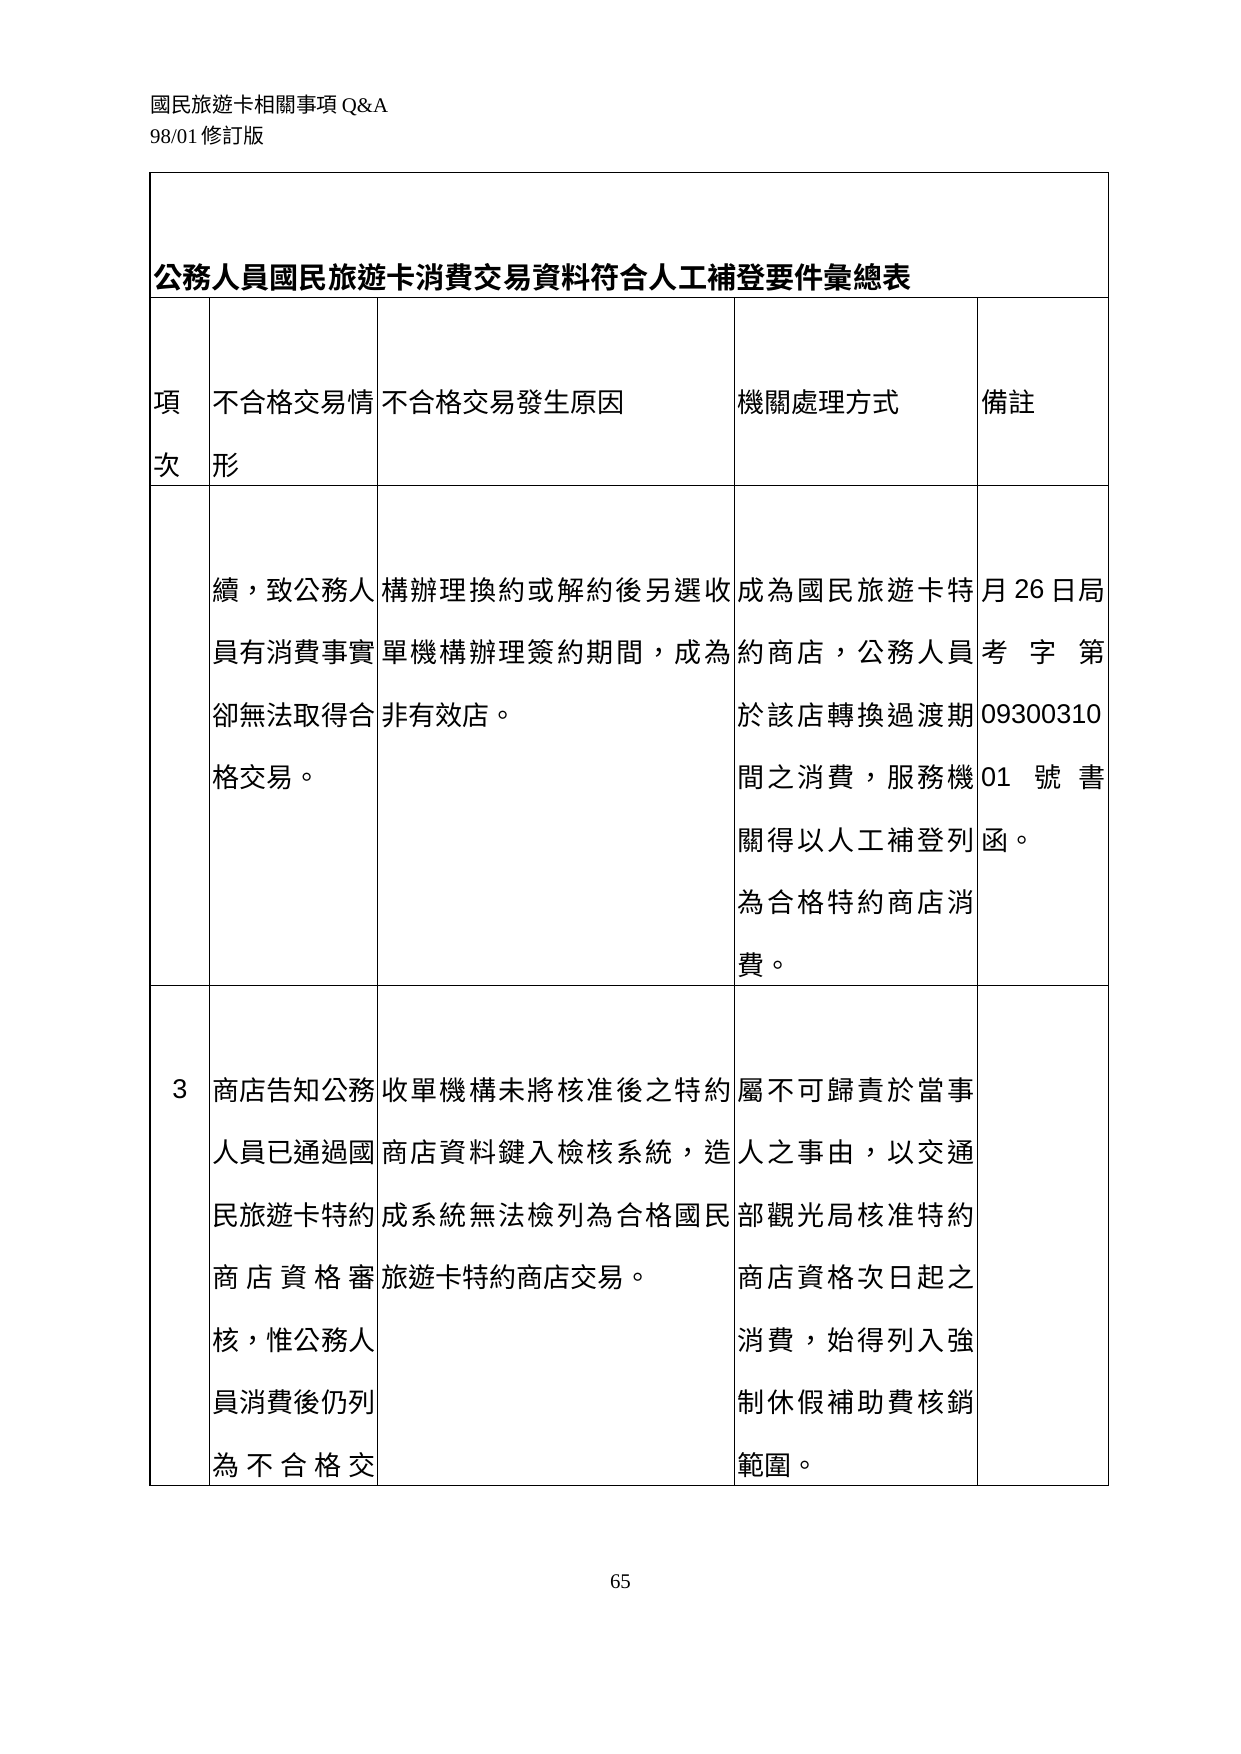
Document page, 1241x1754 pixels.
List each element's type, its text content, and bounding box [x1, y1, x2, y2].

table_cell 項次 [151, 298, 209, 484]
table_cell 3 [151, 986, 209, 1484]
table_cell 月26日局考字第0930031001號書函。 [978, 486, 1108, 984]
table_cell 續，致公務人員有消費事實卻無法取得合格交易。 [210, 486, 377, 984]
table_cell 不合格交易情形 [210, 298, 377, 484]
table_cell 構辦理換約或解約後另選收單機構辦理簽約期間，成為非有效店。 [378, 486, 734, 984]
table_cell [151, 486, 209, 984]
table_cell 屬不可歸責於當事人之事由，以交通部觀光局核准特約商店資格次日起之消費，始得列入強制休假補助費核銷範圍。 [735, 986, 977, 1484]
table_cell 成為國民旅遊卡特約商店，公務人員於該店轉換過渡期間之消費，服務機關得以人工補登列為合格特約商店消費。 [735, 486, 977, 984]
table_cell [978, 986, 1108, 1484]
table_cell 機關處理方式 [735, 298, 977, 484]
table_cell 收單機構未將核准後之特約商店資料鍵入檢核系統，造成系統無法檢列為合格國民旅遊卡特約商店交易。 [378, 986, 734, 1484]
table_header 公務人員國民旅遊卡消費交易資料符合人工補登要件彙總表 [151, 173, 1108, 297]
table_cell 不合格交易發生原因 [378, 298, 734, 484]
table_cell 商店告知公務人員已通過國民旅遊卡特約商店資格審核，惟公務人員消費後仍列為不合格交 [210, 986, 377, 1484]
table_cell 備註 [978, 298, 1108, 484]
